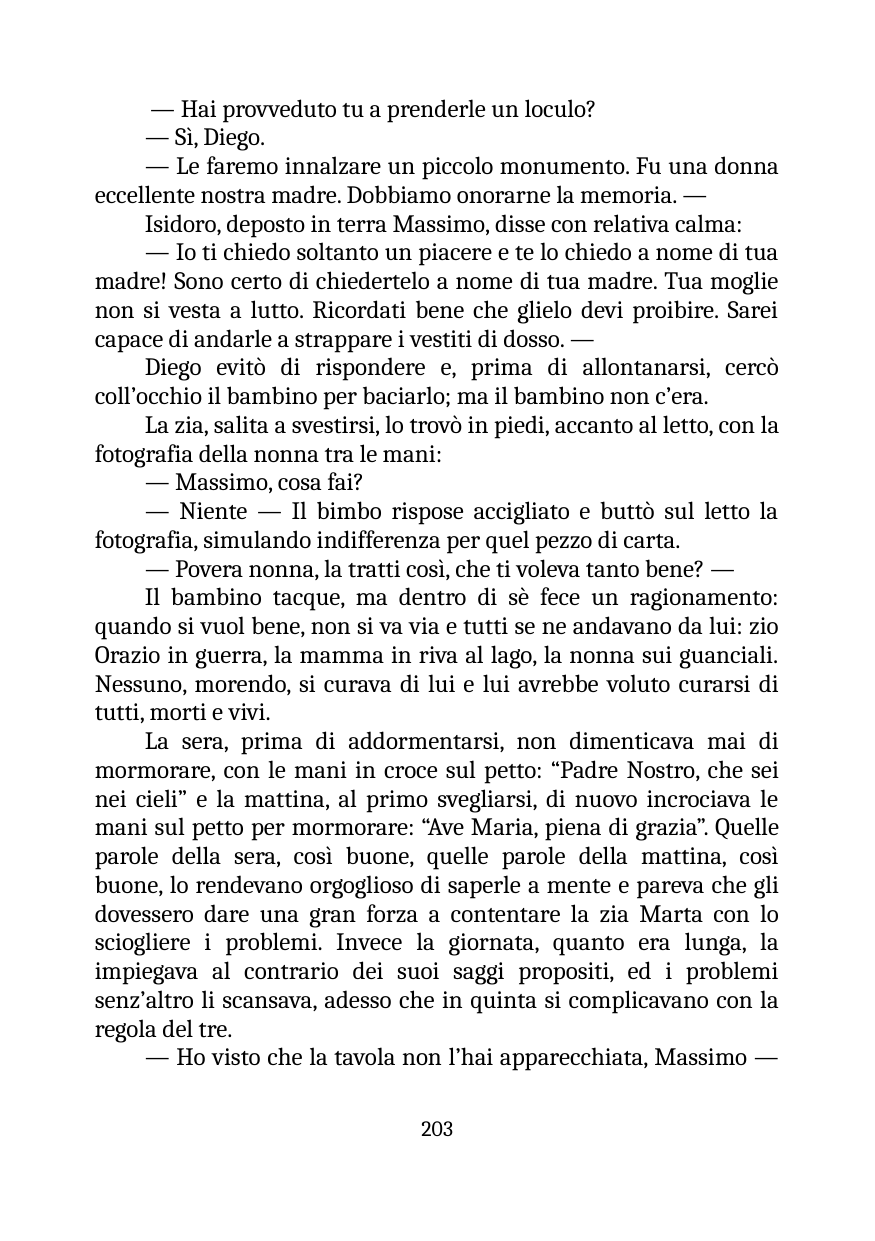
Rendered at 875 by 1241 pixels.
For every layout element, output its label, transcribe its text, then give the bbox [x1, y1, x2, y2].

text — Sì, Diego. [94, 123, 779, 152]
text Il bambino tacque, ma dentro di sè fece un ragionamento: quando si vuol bene, non si va via e tutti se ne andavano da lui: zio Orazio in guerra, la mamma in riva al lago, la nonna sui guanciali. Nessuno, morendo, si curava di lui e lui avrebbe voluto curarsi di tutti, morti e vivi. [94, 583, 779, 727]
text Diego evitò di rispondere e, prima di allontanarsi, cercò coll’occhio il bambino per baciarlo; ma il bambino non c’era. [94, 353, 779, 411]
text Isidoro, deposto in terra Massimo, disse con relativa calma: [94, 209, 779, 238]
text La zia, salita a svestirsi, lo trovò in piedi, accanto al letto, con la fotografia della nonna tra le mani: [94, 411, 779, 468]
text — Io ti chiedo soltanto un piacere e te lo chiedo a nome di tua madre! Sono certo di chiedertelo a nome di tua madre. Tua moglie non si vesta a lutto. Ricordati bene che glielo devi proibire. Sarei capace di andarle a strappare i vestiti di dosso. — [94, 238, 779, 353]
text — Le faremo innalzare un piccolo monumento. Fu una donna eccellente nostra madre. Dobbiamo onorarne la memoria. — [94, 152, 779, 209]
text — Ho visto che la tavola non l’hai apparecchiata, Massimo — [94, 1043, 779, 1072]
text — Massimo, cosa fai? [94, 468, 779, 497]
text La sera, prima di addormentarsi, non dimenticava mai di mormorare, con le mani in croce sul petto: “Padre Nostro, che sei nei cieli” e la mattina, al primo svegliarsi, di nuovo incrociava le mani sul petto per mormorare: “Ave Maria, piena di grazia”. Quelle parole della sera, così buone, quelle parole della mattina, così buone, lo rendevano orgoglioso di saperle a mente e pareva che gli dovessero dare una gran forza a contentare la zia Marta con lo sciogliere i problemi. Invece la giornata, quanto era lunga, la impiegava al contrario dei suoi saggi propositi, ed i problemi senz’altro li scansava, adesso che in quinta si complicavano con la regola del tre. [94, 727, 779, 1043]
text — Niente — Il bimbo rispose accigliato e buttò sul letto la fotografia, simulando indifferenza per quel pezzo di carta. [94, 497, 779, 554]
text — Povera nonna, la tratti così, che ti voleva tanto bene? — [94, 554, 779, 583]
text — Hai provveduto tu a prenderle un loculo? [94, 94, 779, 123]
